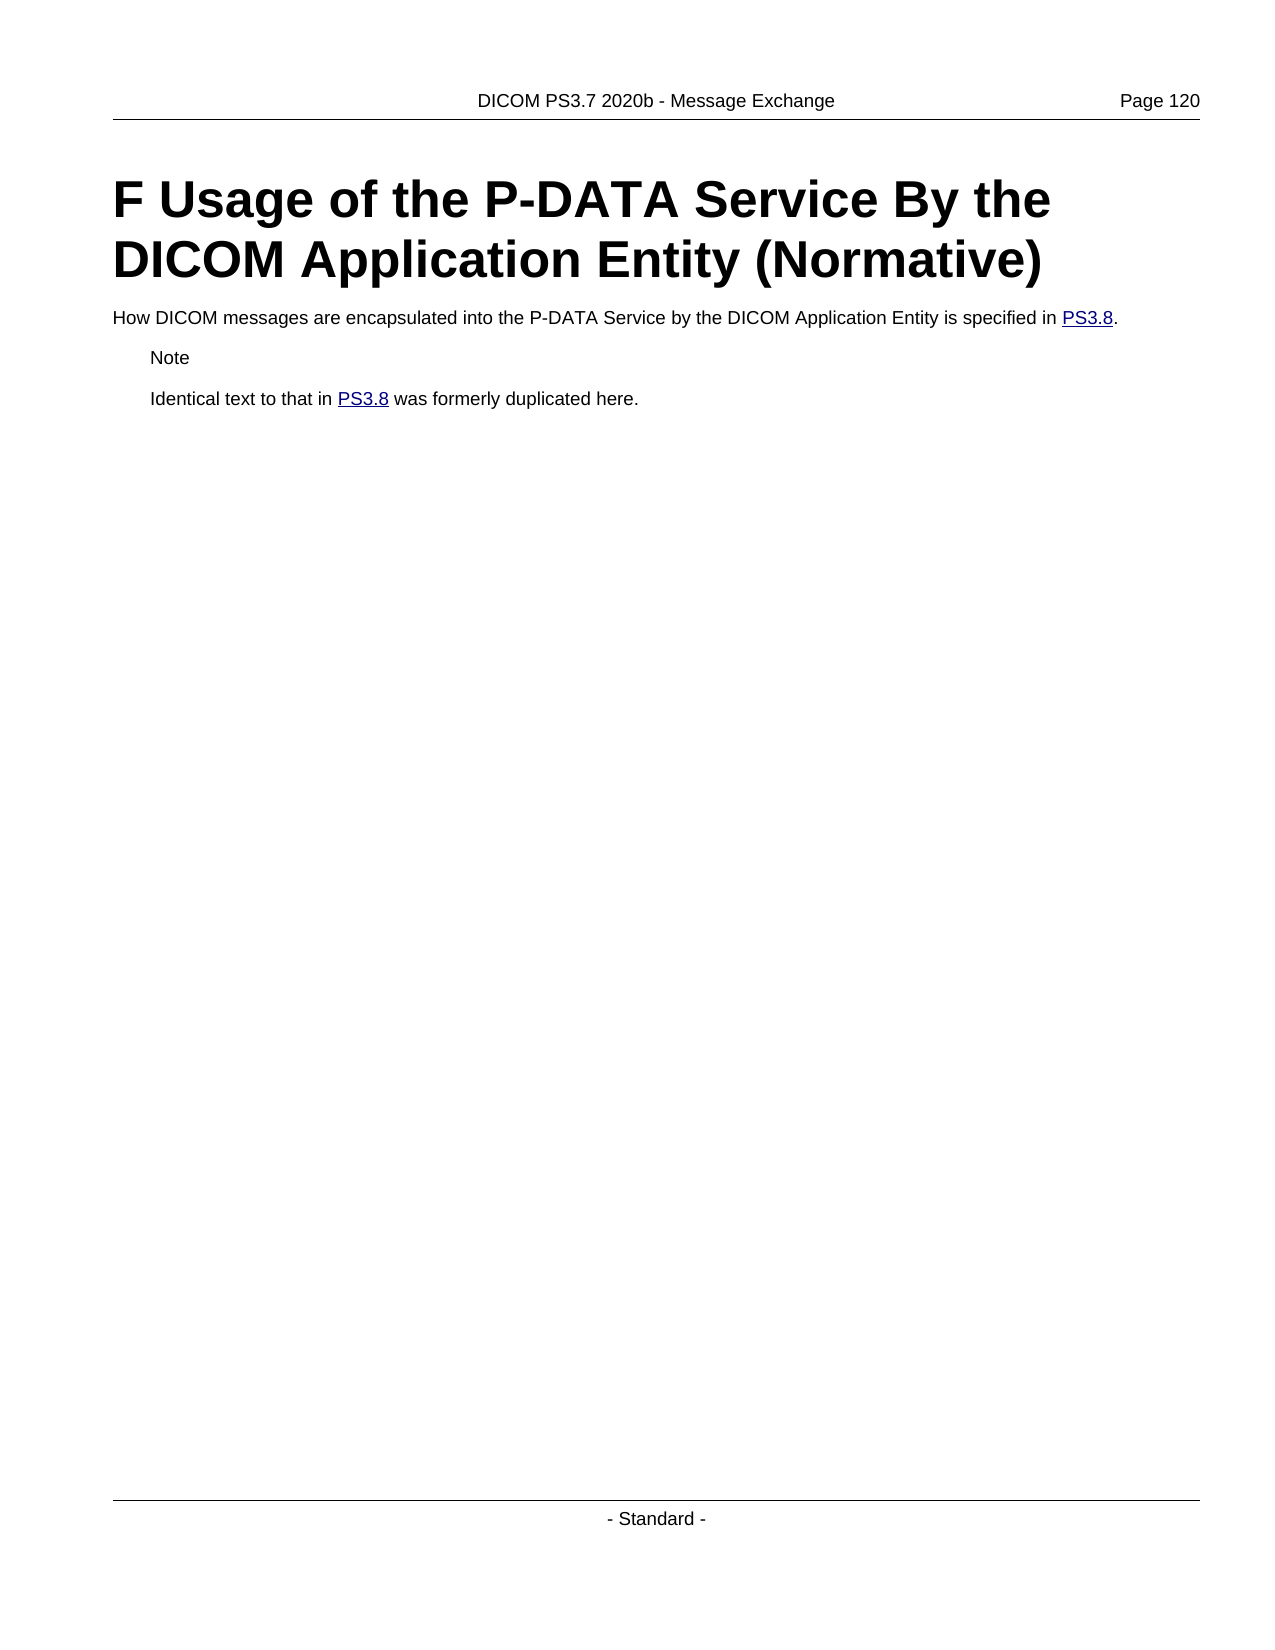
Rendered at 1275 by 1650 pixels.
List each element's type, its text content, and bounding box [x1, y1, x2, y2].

text F Usage of the P-DATA Service By the DICOM Application Entity (Normative) [112, 169, 1200, 288]
text Identical text to that in PS3.8 was formerly duplicated here. [150, 387, 1162, 409]
text How DICOM messages are encapsulated into the P-DATA Service by the DICOM Application Entity is specified in PS3.8. [112, 307, 1200, 328]
text Note [150, 347, 1162, 368]
